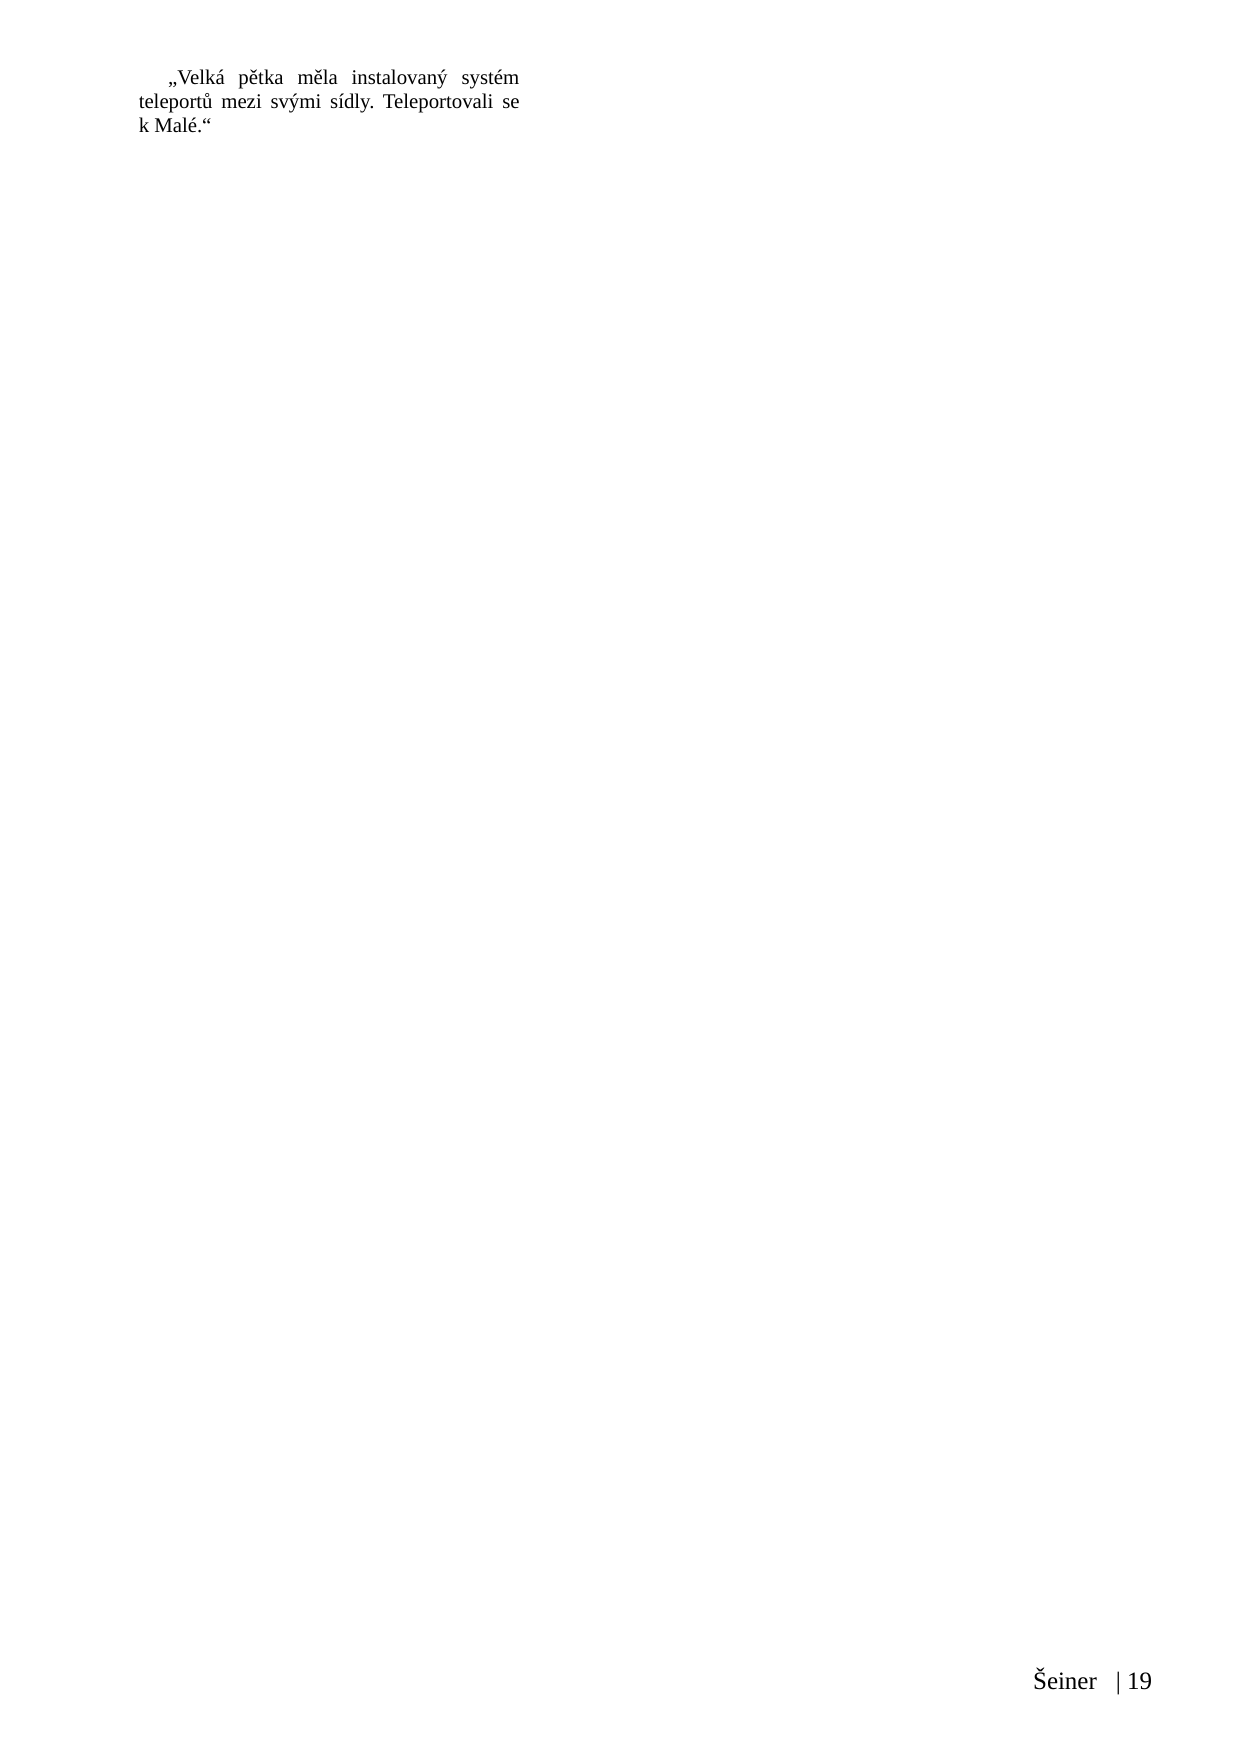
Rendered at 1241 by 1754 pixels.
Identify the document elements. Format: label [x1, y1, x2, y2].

table_cell [1107, 59, 1152, 149]
table_cell [525, 59, 714, 149]
table_cell [89, 59, 133, 149]
